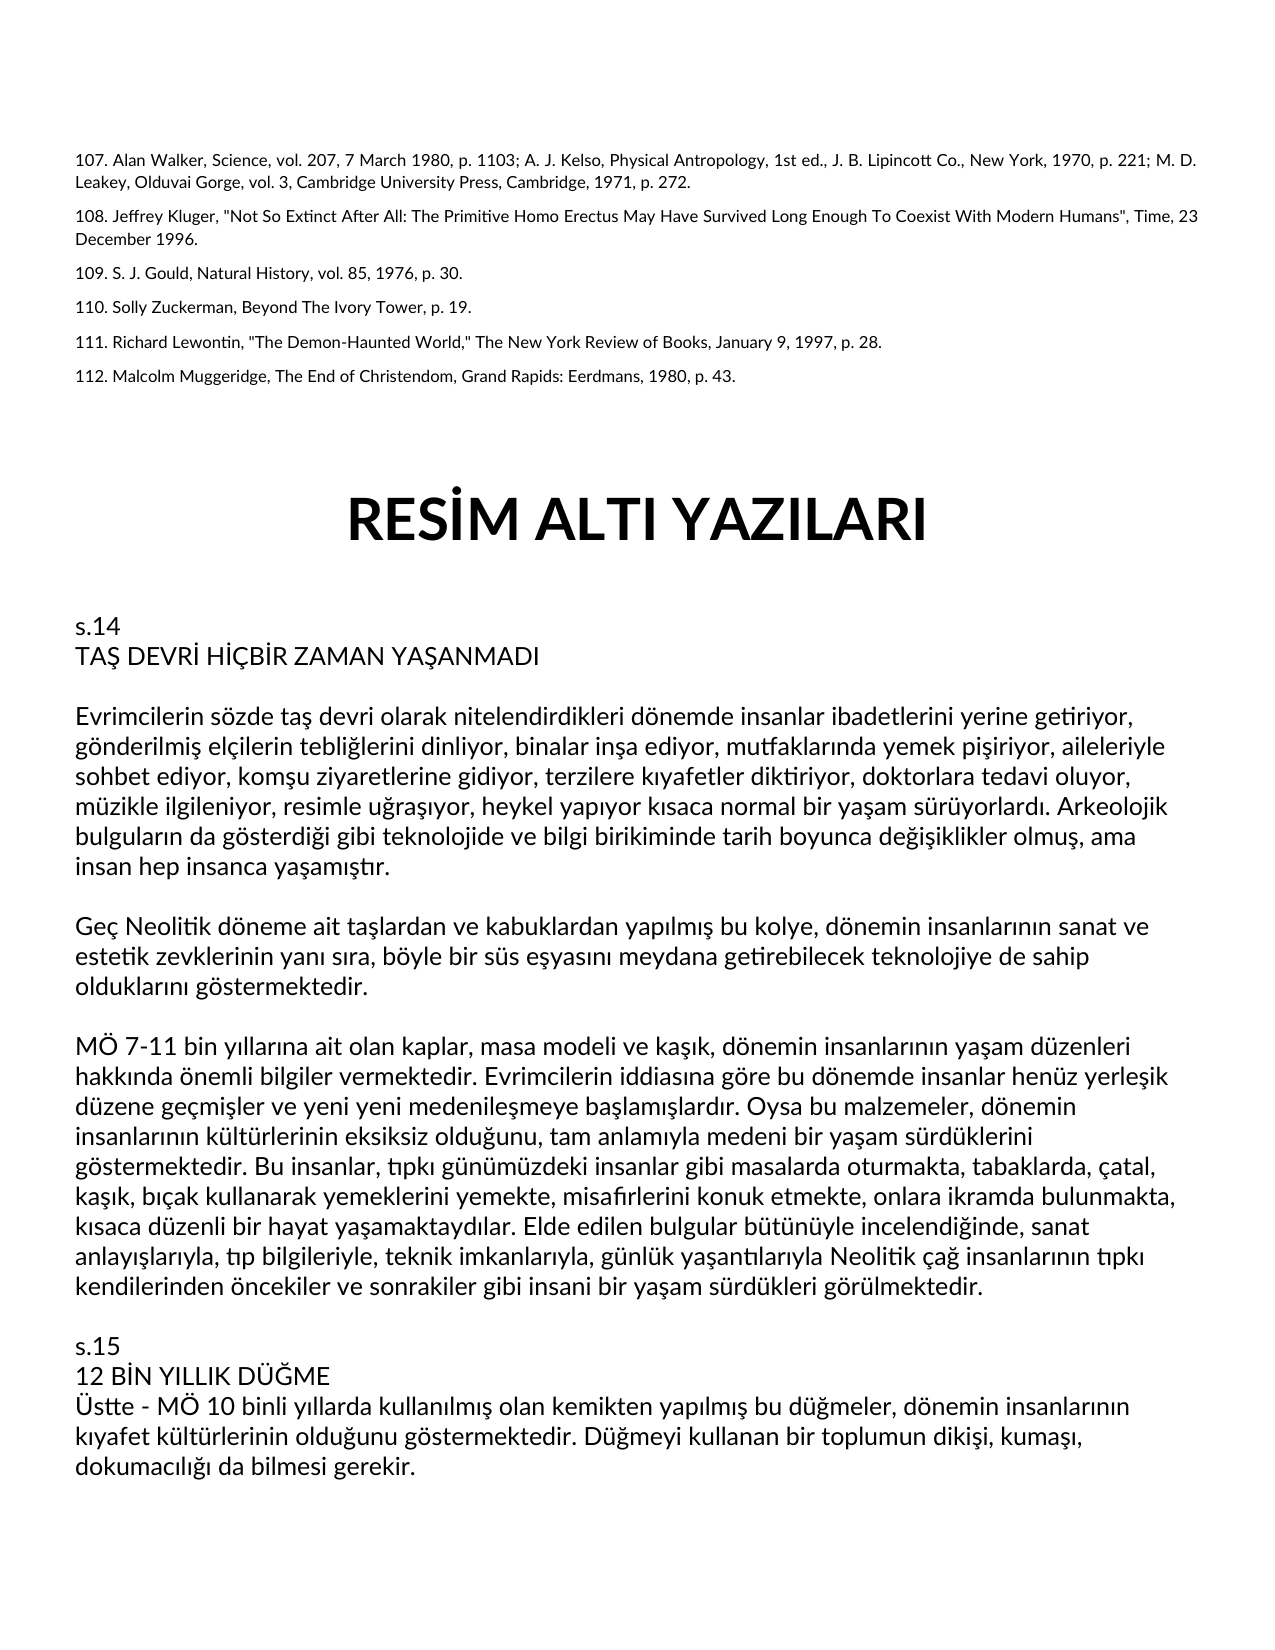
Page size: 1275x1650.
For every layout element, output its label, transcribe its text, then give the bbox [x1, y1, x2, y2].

text MÖ 7-11 bin yıllarına ait olan kaplar, masa modeli ve kaşık, dönemin insanlarının yaşam düzenleri hakkında önemli bilgiler vermektedir. Evrimcilerin iddiasına göre bu dönemde insanlar henüz yerleşik düzene geçmişler ve yeni yeni medenileşmeye başlamışlardır. Oysa bu malzemeler, dönemin insanlarının kültürlerinin eksiksiz olduğunu, tam anlamıyla medeni bir yaşam sürdüklerini göstermektedir. Bu insanlar, tıpkı günümüzdeki insanlar gibi masalarda oturmakta, tabaklarda, çatal, kaşık, bıçak kullanarak yemeklerini yemekte, misafirlerini konuk etmekte, onlara ikramda bulunmakta, kısaca düzenli bir hayat yaşamaktaydılar. Elde edilen bulgular bütünüyle incelendiğinde, sanat anlayışlarıyla, tıp bilgileriyle, teknik imkanlarıyla, günlük yaşantılarıyla Neolitik çağ insanlarının tıpkı kendilerinden öncekiler ve sonrakiler gibi insani bir yaşam sürdükleri görülmektedir. [75, 1031, 1200, 1301]
text 109. S. J. Gould, Natural History, vol. 85, 1976, p. 30. [75, 263, 1200, 283]
text 112. Malcolm Muggeridge, The End of Christendom, Grand Rapids: Eerdmans, 1980, p. 43. [75, 366, 1200, 386]
text Geç Neolitik döneme ait taşlardan ve kabuklardan yapılmış bu kolye, dönemin insanlarının sanat ve estetik zevklerinin yanı sıra, böyle bir süs eşyasını meydana getirebilecek teknolojiye de sahip olduklarını göstermektedir. [75, 911, 1200, 1001]
text 111. Richard Lewontin, "The Demon-Haunted World," The New York Review of Books, January 9, 1997, p. 28. [75, 332, 1200, 352]
text s.14 [75, 611, 1200, 641]
text 12 BİN YILLIK DÜĞME [75, 1361, 1200, 1391]
text Üstte - MÖ 10 binli yıllarda kullanılmış olan kemikten yapılmış bu düğmeler, dönemin insanlarının kıyafet kültürlerinin olduğunu göstermektedir. Düğmeyi kullanan bir toplumun dikişi, kumaşı, dokumacılığı da bilmesi gerekir. [75, 1391, 1200, 1481]
text 110. Solly Zuckerman, Beyond The Ivory Tower, p. 19. [75, 297, 1200, 317]
text TAŞ DEVRİ HİÇBİR ZAMAN YAŞANMADI [75, 641, 1200, 671]
text Evrimcilerin sözde taş devri olarak nitelendirdikleri dönemde insanlar ibadetlerini yerine getiriyor, gönderilmiş elçilerin tebliğlerini dinliyor, binalar inşa ediyor, mutfaklarında yemek pişiriyor, aileleriyle sohbet ediyor, komşu ziyaretlerine gidiyor, terzilere kıyafetler diktiriyor, doktorlara tedavi oluyor, müzikle ilgileniyor, resimle uğraşıyor, heykel yapıyor kısaca normal bir yaşam sürüyorlardı. Arkeolojik bulguların da gösterdiği gibi teknolojide ve bilgi birikiminde tarih boyunca değişiklikler olmuş, ama insan hep insanca yaşamıştır. [75, 701, 1200, 881]
text 107. Alan Walker, Science, vol. 207, 7 March 1980, p. 1103; A. J. Kelso, Physical Antropology, 1st ed., J. B. Lipincott Co., New York, 1970, p. 221; M. D. Leakey, Olduvai Gorge, vol. 3, Cambridge University Press, Cambridge, 1971, p. 272. [75, 150, 1200, 192]
text s.15 [75, 1331, 1200, 1361]
subtitle RESİM ALTI YAZILARI [75, 483, 1200, 553]
text 108. Jeffrey Kluger, "Not So Extinct After All: The Primitive Homo Erectus May Have Survived Long Enough To Coexist With Modern Humans", Time, 23 December 1996. [75, 206, 1200, 248]
